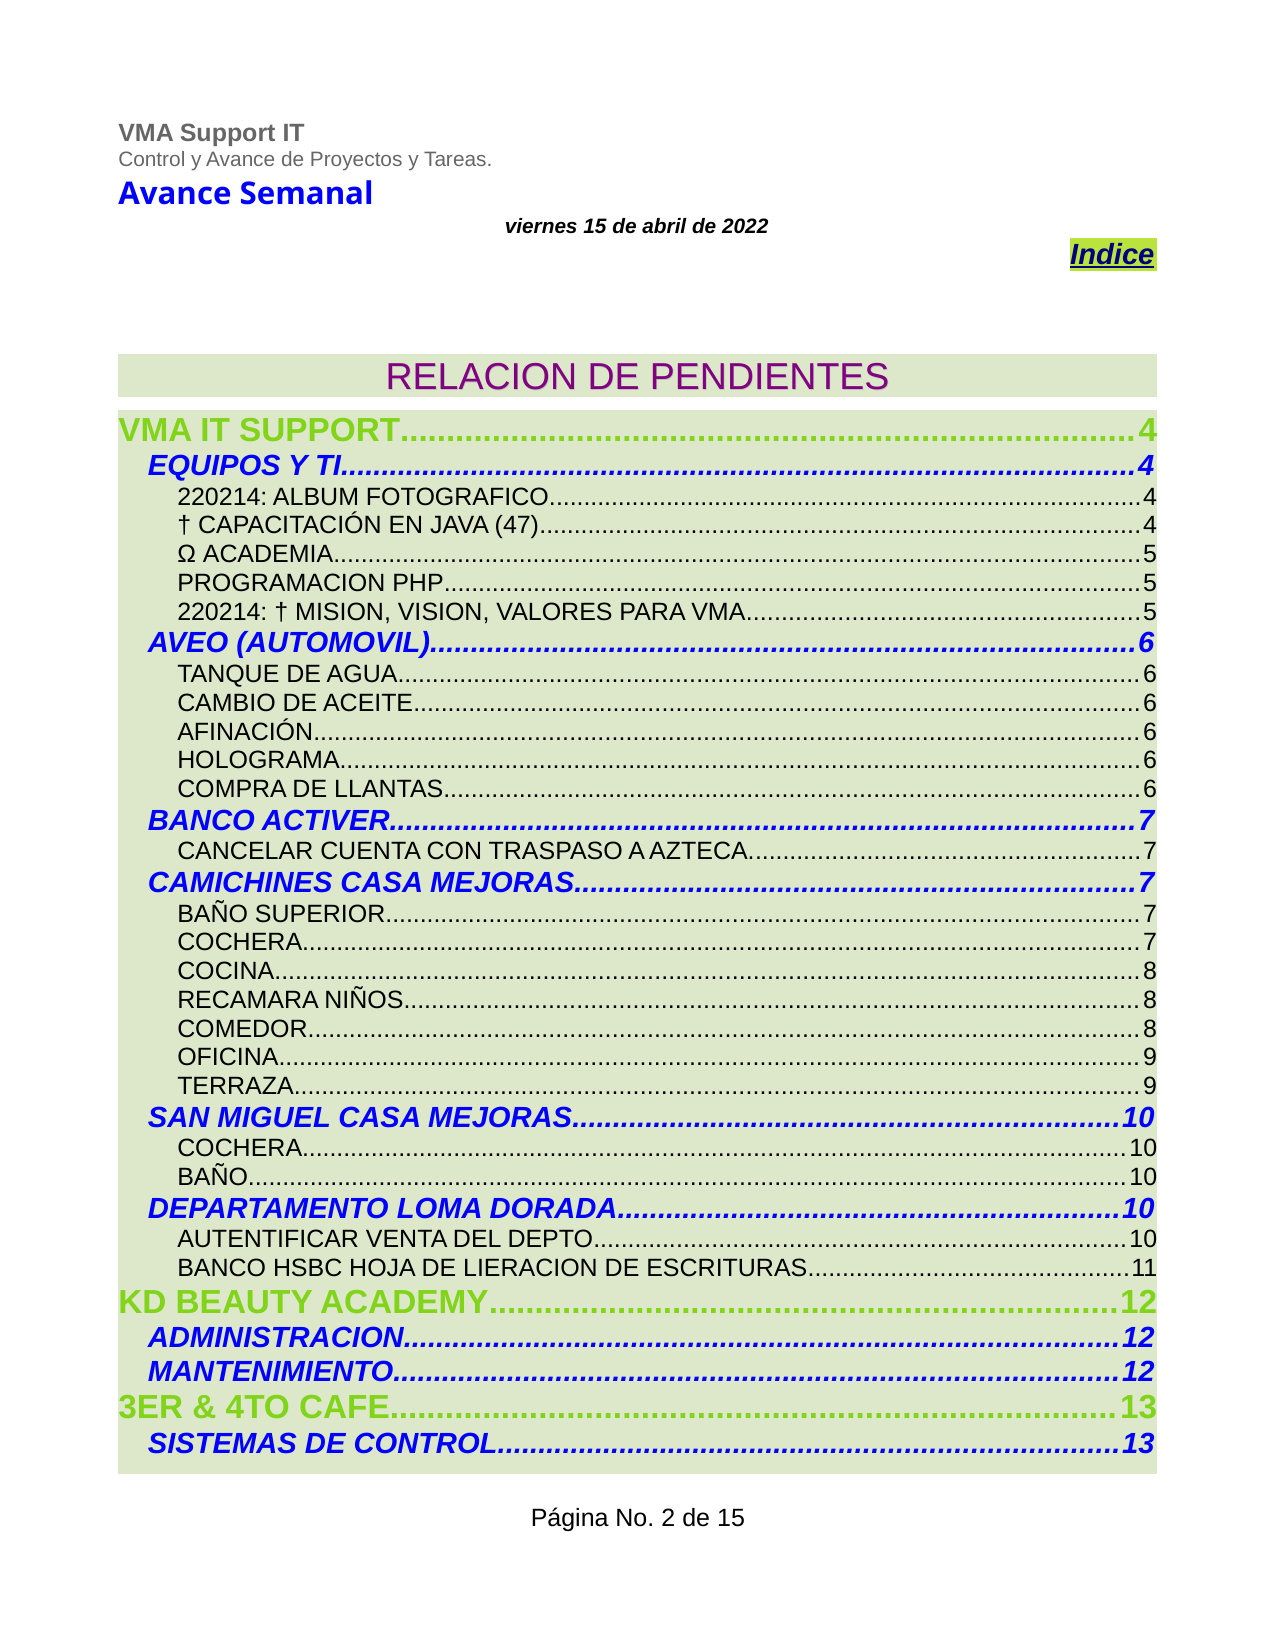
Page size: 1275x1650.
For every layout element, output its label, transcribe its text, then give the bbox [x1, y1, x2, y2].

text BANCO HSBC HOJA DE LIERACION DE ESCRITURAS 11 [177, 1253, 1157, 1282]
text AFINACIÓN 6 [177, 717, 1157, 745]
text COMEDOR 8 [177, 1014, 1157, 1042]
text SISTEMAS DE CONTROL 13 [148, 1426, 1157, 1459]
text PROGRAMACION PHP 5 [177, 568, 1157, 597]
text SAN MIGUEL CASA MEJORAS 10 [148, 1100, 1157, 1133]
text ADMINISTRACION 12 [148, 1320, 1157, 1354]
text BAÑO 10 [177, 1162, 1157, 1191]
text MANTENIMIENTO 12 [148, 1354, 1157, 1387]
text 220214: † MISION, VISION, VALORES PARA VMA 5 [177, 597, 1157, 626]
text AVEO (Automovil) 6 [148, 626, 1157, 659]
text COCHERA 10 [177, 1133, 1157, 1162]
text HOLOGRAMA 6 [177, 745, 1157, 774]
text OFICINA 9 [177, 1042, 1157, 1071]
text Ω ACADEMIA 5 [177, 539, 1157, 568]
text DEPARTAMENTO LOMA DORADA 10 [148, 1191, 1157, 1224]
text KD BEAUTY ACADEMY 12 [118, 1282, 1157, 1320]
text AUTENTIFICAR VENTA DEL DEPTO 10 [177, 1224, 1157, 1253]
text CAMBIO DE ACEITE 6 [177, 688, 1157, 717]
text TANQUE DE AGUA 6 [177, 659, 1157, 688]
text CANCELAR CUENTA CON TRASPASO A AZTECA. 7 [177, 836, 1157, 865]
text COCHERA 7 [177, 927, 1157, 956]
text RECAMARA NIÑOS. 8 [177, 985, 1157, 1014]
text 220214: ALBUM FOTOGRAFICO. 4 [177, 482, 1157, 511]
text TERRAZA 9 [177, 1071, 1157, 1100]
text CAMICHINES CASA MEJORAS 7 [148, 865, 1157, 899]
subtitle RELACION DE PENDIENTES [118, 354, 1157, 397]
text BAÑO SUPERIOR 7 [177, 899, 1157, 927]
text COCINA 8 [177, 956, 1157, 985]
text COMPRA DE LLANTAS 6 [177, 774, 1157, 803]
text BANCO ACTIVER 7 [148, 803, 1157, 836]
text EQUIPOS Y TI 4 [148, 448, 1157, 482]
text † CAPACITACIÓN EN JAVA (47) 4 [177, 511, 1157, 539]
text VMA it SUPPORT 4 [118, 410, 1157, 448]
text 3ER & 4TO CAFE 13 [118, 1387, 1157, 1426]
